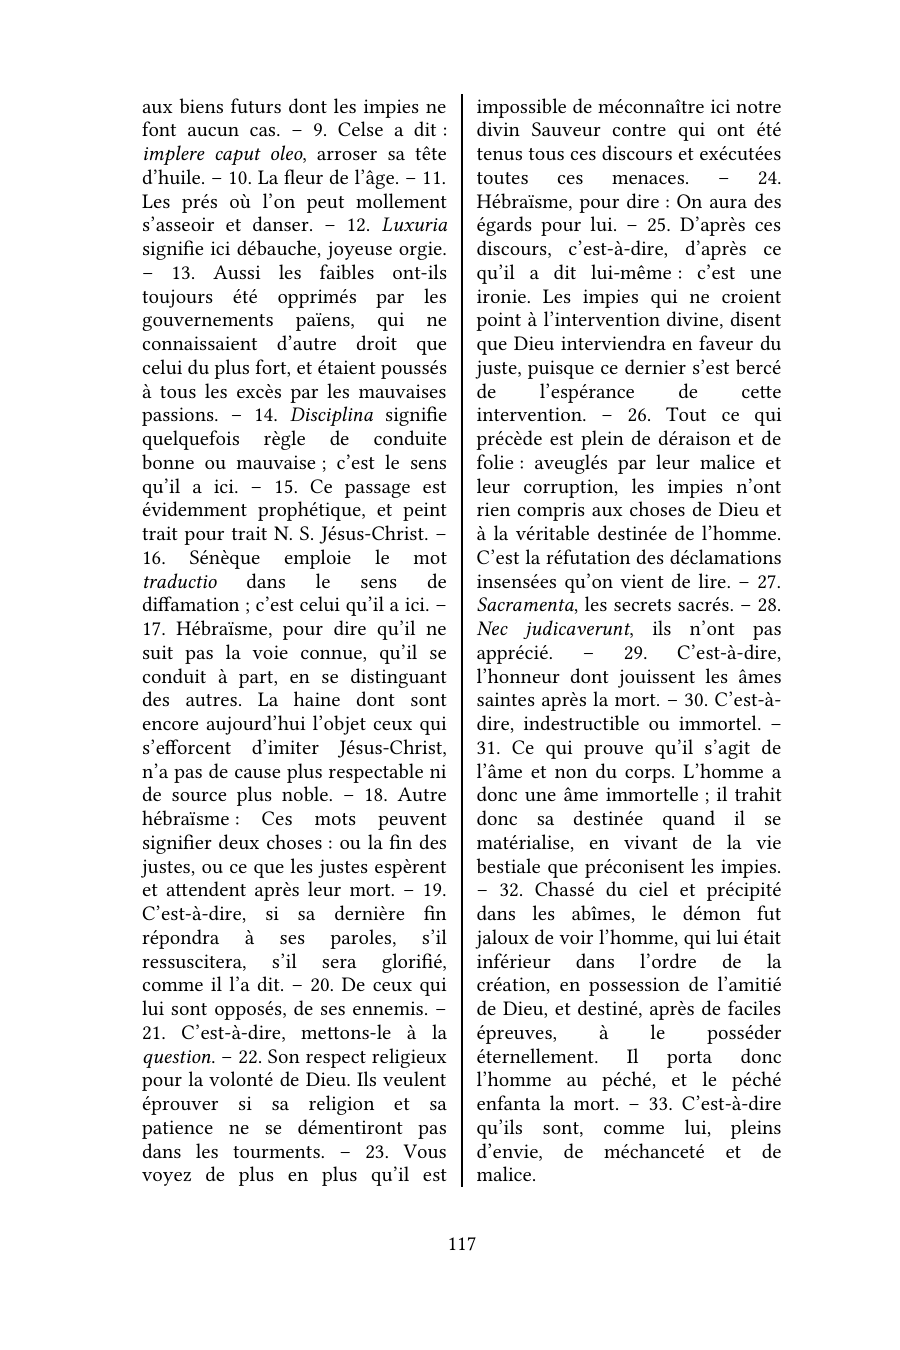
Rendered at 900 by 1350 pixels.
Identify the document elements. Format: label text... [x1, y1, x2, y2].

text impossible de méconnaître ici notre divin Sauveur contre qui ont été tenus tous ces discours et exécutées toutes ces menaces. – 24. Hébraïsme, pour dire : On aura des égards pour lui. – 25. D’après ces discours, c’est-à-dire, d’après ce qu’il a dit lui-même : c’est une ironie. Les impies qui ne croient point à l’intervention divine, disent que Dieu interviendra en faveur du juste, puisque ce dernier s’est bercé de l’espérance de cette intervention. – 26. Tout ce qui précède est plein de déraison et de folie : aveuglés par leur malice et leur corruption, les impies n’ont rien compris aux choses de Dieu et à la véritable destinée de l’homme. C’est la réfutation des déclamations insensées qu’on vient de lire. – 27. Sacramenta, les secrets sacrés. – 28. Nec judicaverunt, ils n’ont pas apprécié. – 29. C’est-à-dire, l’honneur dont jouissent les âmes saintes après la mort. – 30. C’est-à-dire, indestructible ou immortel. – 31. Ce qui prouve qu’il s’agit de l’âme et non du corps. L’homme a donc une âme immortelle ; il trahit donc sa destinée quand il se matérialise, en vivant de la vie bestiale que préconisent les impies. – 32. Chassé du ciel et précipité dans les abîmes, le démon fut jaloux de voir l’homme, qui lui était inférieur dans l’ordre de la création, en possession de l’amitié de Dieu, et destiné, après de faciles épreuves, à le posséder éternellement. Il porta donc l’homme au péché, et le péché enfanta la mort. – 33. C’est-à-dire qu’ils sont, comme lui, pleins d’envie, de méchanceté et de malice. [476, 94, 782, 1187]
text aux biens futurs dont les impies ne font aucun cas. – 9. Celse a dit : implere caput oleo, arroser sa tête d’huile. – 10. La fleur de l’âge. – 11. Les prés où l’on peut mollement s’asseoir et danser. – 12. Luxuria signifie ici débauche, joyeuse orgie. – 13. Aussi les faibles ont-ils toujours été opprimés par les gouvernements païens, qui ne connaissaient d’autre droit que celui du plus fort, et étaient poussés à tous les excès par les mauvaises passions. – 14. Disciplina signifie quelquefois règle de conduite bonne ou mauvaise ; c’est le sens qu’il a ici. – 15. Ce passage est évidemment prophétique, et peint trait pour trait N. S. Jésus-Christ. – 16. Sénèque emploie le mot traductio dans le sens de diffamation ; c’est celui qu’il a ici. – 17. Hébraïsme, pour dire qu’il ne suit pas la voie connue, qu’il se conduit à part, en se distinguant des autres. La haine dont sont encore aujourd’hui l’objet ceux qui s’efforcent d’imiter Jésus-Christ, n’a pas de cause plus respectable ni de source plus noble. – 18. Autre hébraïsme : Ces mots peuvent signifier deux choses : ou la fin des justes, ou ce que les justes espèrent et attendent après leur mort. – 19. C’est-à-dire, si sa dernière fin répondra à ses paroles, s’il ressuscitera, s’il sera glorifié, comme il l’a dit. – 20. De ceux qui lui sont opposés, de ses ennemis. – 21. C’est-à-dire, mettons-le à la question. – 22. Son respect religieux pour la volonté de Dieu. Ils veulent éprouver si sa religion et sa patience ne se démentiront pas dans les tourments. – 23. Vous voyez de plus en plus qu’il est [142, 94, 447, 1187]
